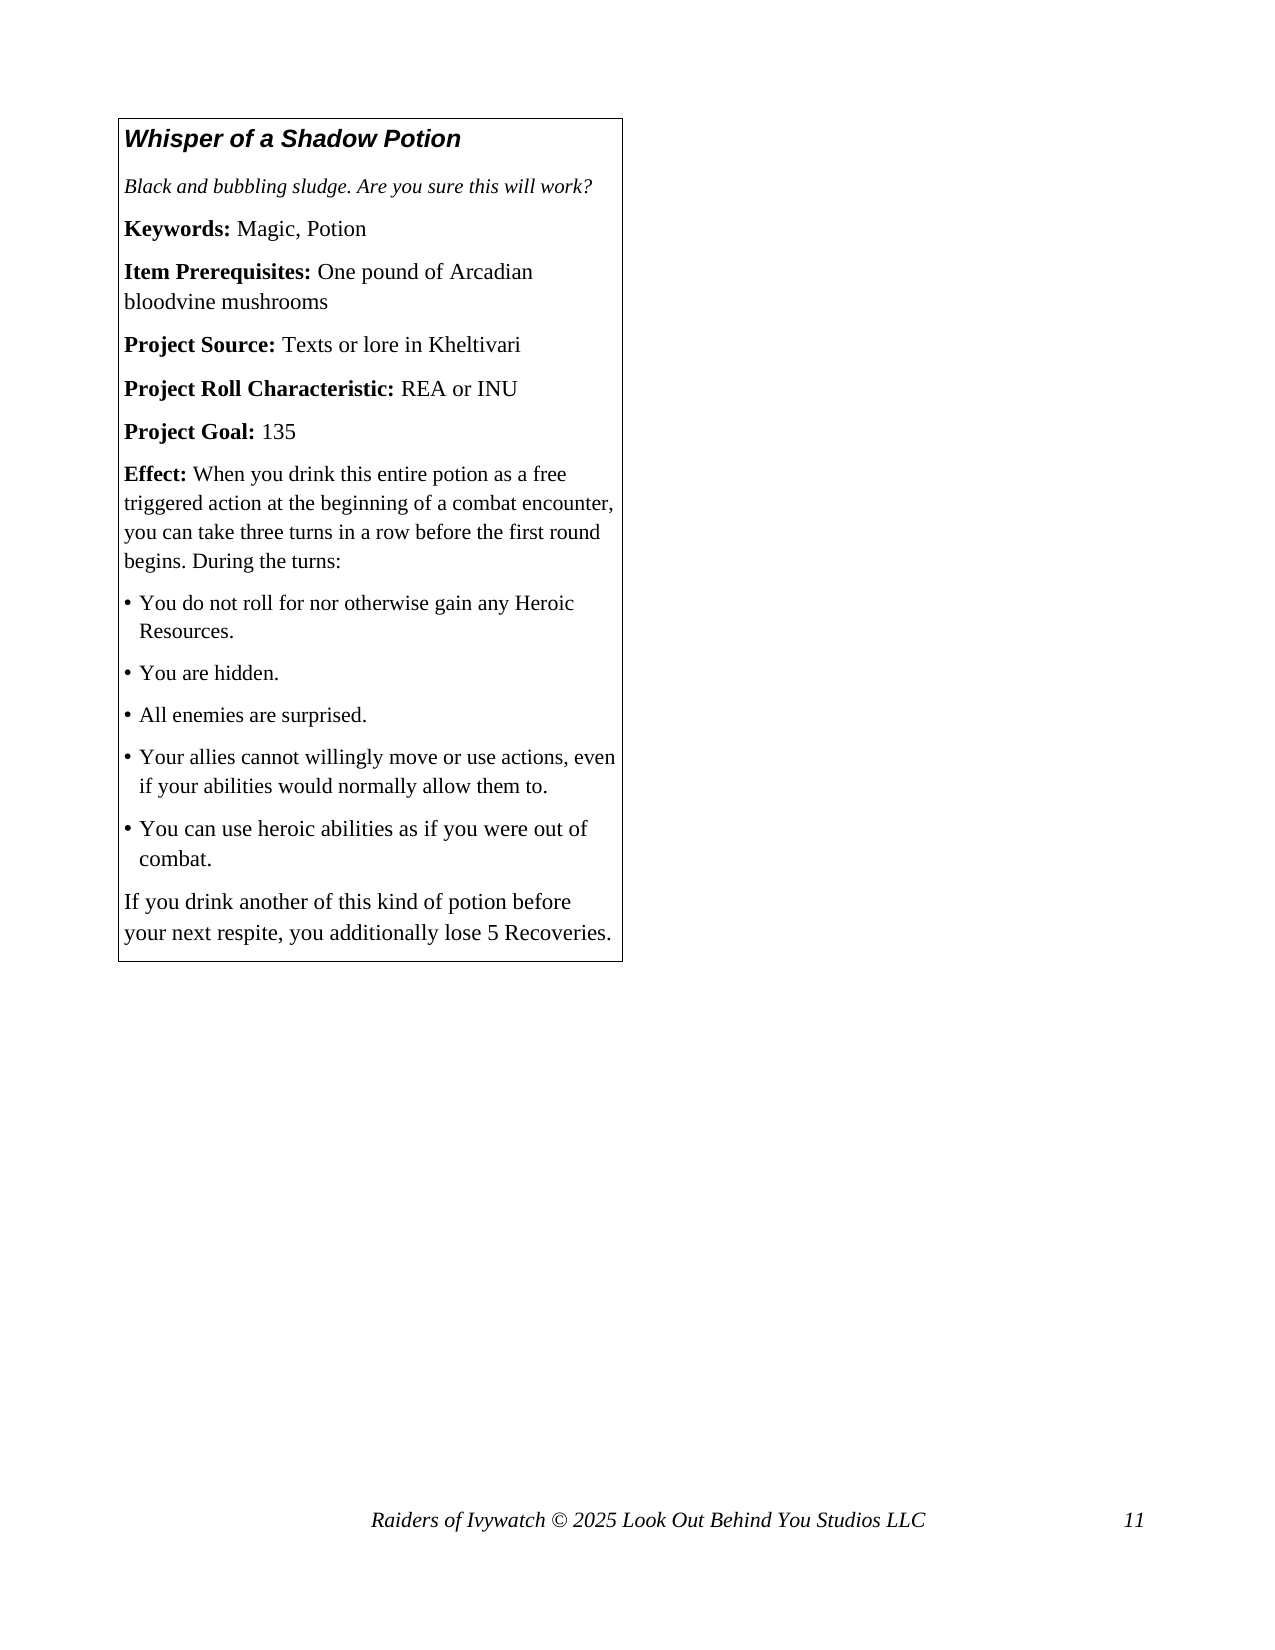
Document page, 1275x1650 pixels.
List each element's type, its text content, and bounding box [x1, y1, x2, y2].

table_header Whisper of a Shadow Potion Black and bubbling sludge. Are you sure this will work? Keywords: Magic, Potion Item Prerequisites: One pound of Arcadian bloodvine mushrooms Project Source: Texts or lore in Kheltivari Project Roll Characteristic: REA or INU Project Goal: 135 Effect: When you drink this entire potion as a free triggered action at the beginning of a combat encounter, you can take three turns in a row before the first round begins. During the turns: You do not roll for nor otherwise gain any Heroic Resources. You are hidden. All enemies are surprised. Your allies cannot willingly move or use actions, even if your abilities would normally allow them to. You can use heroic abilities as if you were out of combat. If you drink another of this kind of potion before your next respite, you additionally lose 5 Recoveries. [119, 119, 622, 961]
